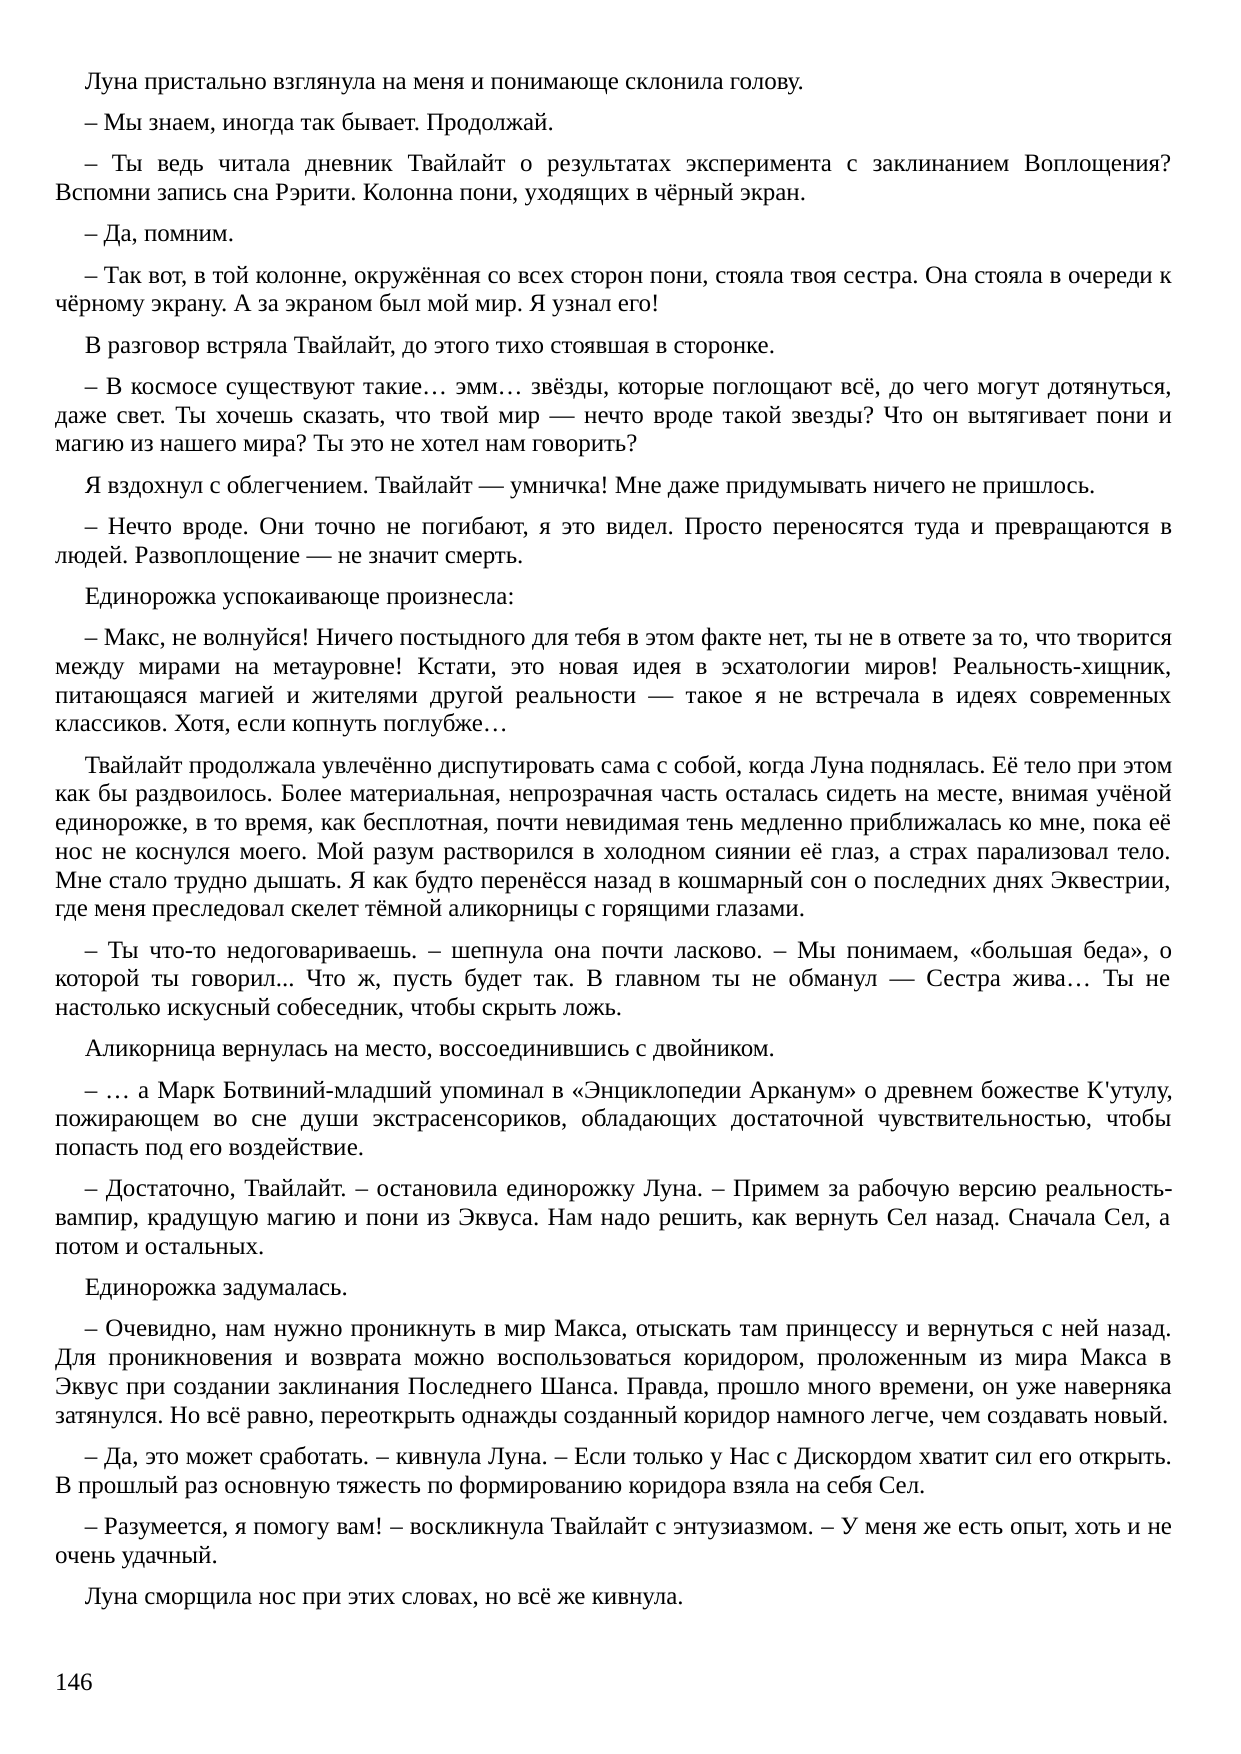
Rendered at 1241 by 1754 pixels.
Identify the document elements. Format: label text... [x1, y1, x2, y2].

text – В космосе существуют такие… эмм… звёзды, которые поглощают всё, до чего могут дотянуться, даже свет. Ты хочешь сказать, что твой мир — нечто вроде такой звезды? Что он вытягивает пони и магию из нашего мира? Ты это не хотел нам говорить? [55, 371, 1173, 457]
text Луна сморщила нос при этих словах, но всё же кивнула. [55, 1581, 1173, 1610]
text Твайлайт продолжала увлечённо диспутировать сама с собой, когда Луна поднялась. Её тело при этом как бы раздвоилось. Более материальная, непрозрачная часть осталась сидеть на месте, внимая учёной единорожке, в то время, как бесплотная, почти невидимая тень медленно приближалась ко мне, пока её нос не коснулся моего. Мой разум растворился в холодном сиянии её глаз, а страх парализовал тело. Мне стало трудно дышать. Я как будто перенёсся назад в кошмарный сон о последних днях Эквестрии, где меня преследовал скелет тёмной аликорницы с горящими глазами. [55, 750, 1173, 922]
text Единорожка успокаивающе произнесла: [55, 581, 1173, 610]
text – Разумеется, я помогу вам! – воскликнула Твайлайт с энтузиазмом. – У меня же есть опыт, хоть и не очень удачный. [55, 1511, 1173, 1568]
text Аликорница вернулась на место, воссоединившись с двойником. [55, 1033, 1173, 1062]
text Единорожка задумалась. [55, 1272, 1173, 1301]
text – Ты что-то недоговариваешь. – шепнула она почти ласково. – Мы понимаем, «большая беда», о которой ты говорил... Что ж, пусть будет так. В главном ты не обманул — Сестра жива… Ты не настолько искусный собеседник, чтобы скрыть ложь. [55, 935, 1173, 1021]
text – Да, помним. [55, 218, 1173, 247]
text – Да, это может сработать. – кивнула Луна. – Если только у Нас с Дискордом хватит сил его открыть. В прошлый раз основную тяжесть по формированию коридора взяла на себя Сел. [55, 1441, 1173, 1498]
text – Ты ведь читала дневник Твайлайт о результатах эксперимента с заклинанием Воплощения? Вспомни запись сна Рэрити. Колонна пони, уходящих в чёрный экран. [55, 148, 1173, 206]
text Я вздохнул с облегчением. Твайлайт — умничка! Мне даже придумывать ничего не пришлось. [55, 470, 1173, 498]
text – Мы знаем, иногда так бывает. Продолжай. [55, 107, 1173, 136]
text – Нечто вроде. Они точно не погибают, я это видел. Просто переносятся туда и превращаются в людей. Развоплощение — не значит смерть. [55, 511, 1173, 568]
text В разговор встряла Твайлайт, до этого тихо стоявшая в сторонке. [55, 330, 1173, 358]
text – Так вот, в той колонне, окружённая со всех сторон пони, стояла твоя сестра. Она стояла в очереди к чёрному экрану. А за экраном был мой мир. Я узнал его! [55, 260, 1173, 317]
text Луна пристально взглянула на меня и понимающе склонила голову. [55, 66, 1173, 95]
text – Макс, не волнуйся! Ничего постыдного для тебя в этом факте нет, ты не в ответе за то, что творится между мирами на метауровне! Кстати, это новая идея в эсхатологии миров! Реальность-хищник, питающаяся магией и жителями другой реальности — такое я не встречала в идеях современных классиков. Хотя, если копнуть поглубже… [55, 622, 1173, 737]
text – Достаточно, Твайлайт. – остановила единорожку Луна. – Примем за рабочую версию реальность-вампир, крадущую магию и пони из Эквуса. Нам надо решить, как вернуть Сел назад. Сначала Сел, а потом и остальных. [55, 1173, 1173, 1260]
text – Очевидно, нам нужно проникнуть в мир Макса, отыскать там принцессу и вернуться с ней назад. Для проникновения и возврата можно воспользоваться коридором, проложенным из мира Макса в Эквус при создании заклинания Последнего Шанса. Правда, прошло много времени, он уже наверняка затянулся. Но всё равно, переоткрыть однажды созданный коридор намного легче, чем создавать новый. [55, 1313, 1173, 1428]
text – … а Марк Ботвиний-младший упоминал в «Энциклопедии Арканум» о древнем божестве К'утулу, пожирающем во сне души экстрасенсориков, обладающих достаточной чувствительностью, чтобы попасть под его воздействие. [55, 1075, 1173, 1161]
